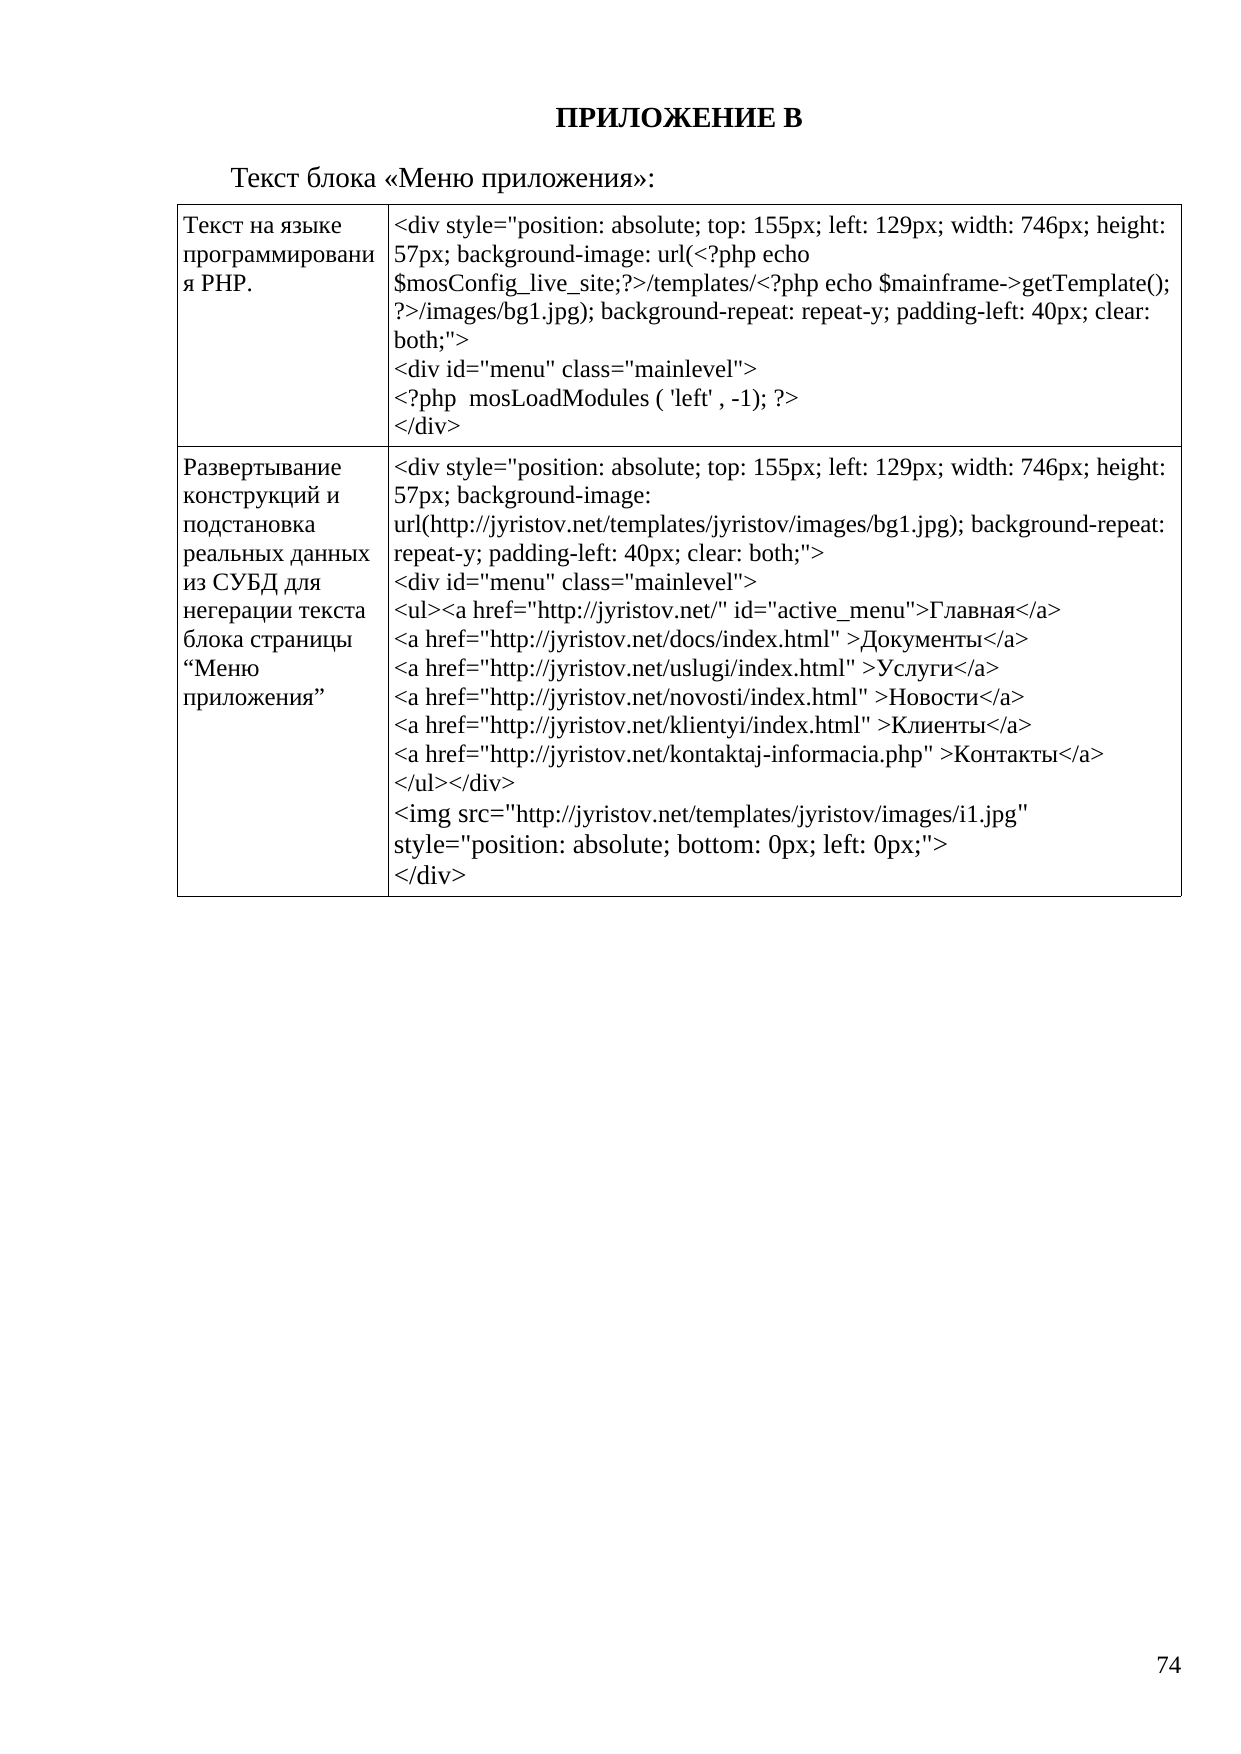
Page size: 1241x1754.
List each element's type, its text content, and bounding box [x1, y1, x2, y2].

text ПРИЛОЖЕНИЕ В [177, 100, 1181, 133]
table_cell <div style="position: absolute; top: 155px; left: 129px; width: 746px; height: 57px; background-image: url(http://jyristov.net/templates/jyristov/images/bg1.jpg); background-repeat: repeat-y; padding-left: 40px; clear: both;"> <div id="menu" class="mainlevel"> <ul><a href="http://jyristov.net/" id="active_menu">Главная</a> <a href="http://jyristov.net/docs/index.html" >Документы</a> <a href="http://jyristov.net/uslugi/index.html" >Услуги</a> <a href="http://jyristov.net/novosti/index.html" >Новости</a> <a href="http://jyristov.net/klientyi/index.html" >Клиенты</a> <a href="http://jyristov.net/kontaktaj-informacia.php" >Контакты</a> </ul></div> <img src="http://jyristov.net/templates/jyristov/images/i1.jpg" style="position: absolute; bottom: 0px; left: 0px;"> </div> [389, 447, 1181, 896]
text Текст блока «Меню приложения»: [177, 161, 1181, 194]
table_header <div style="position: absolute; top: 155px; left: 129px; width: 746px; height: 57px; background-image: url(<?php echo $mosConfig_live_site;?>/templates/<?php echo $mainframe->getTemplate(); ?>/images/bg1.jpg); background-repeat: repeat-y; padding-left: 40px; clear: both;"> <div id="menu" class="mainlevel"> <?php mosLoadModules ( 'left' , -1); ?> </div> [389, 205, 1181, 446]
table_cell Развертывание конструкций и подстановка реальных данных из СУБД для негерации текста блока страницы “Меню приложения” [178, 447, 388, 896]
table_header Текст на языке программирования PHP. [178, 205, 388, 446]
